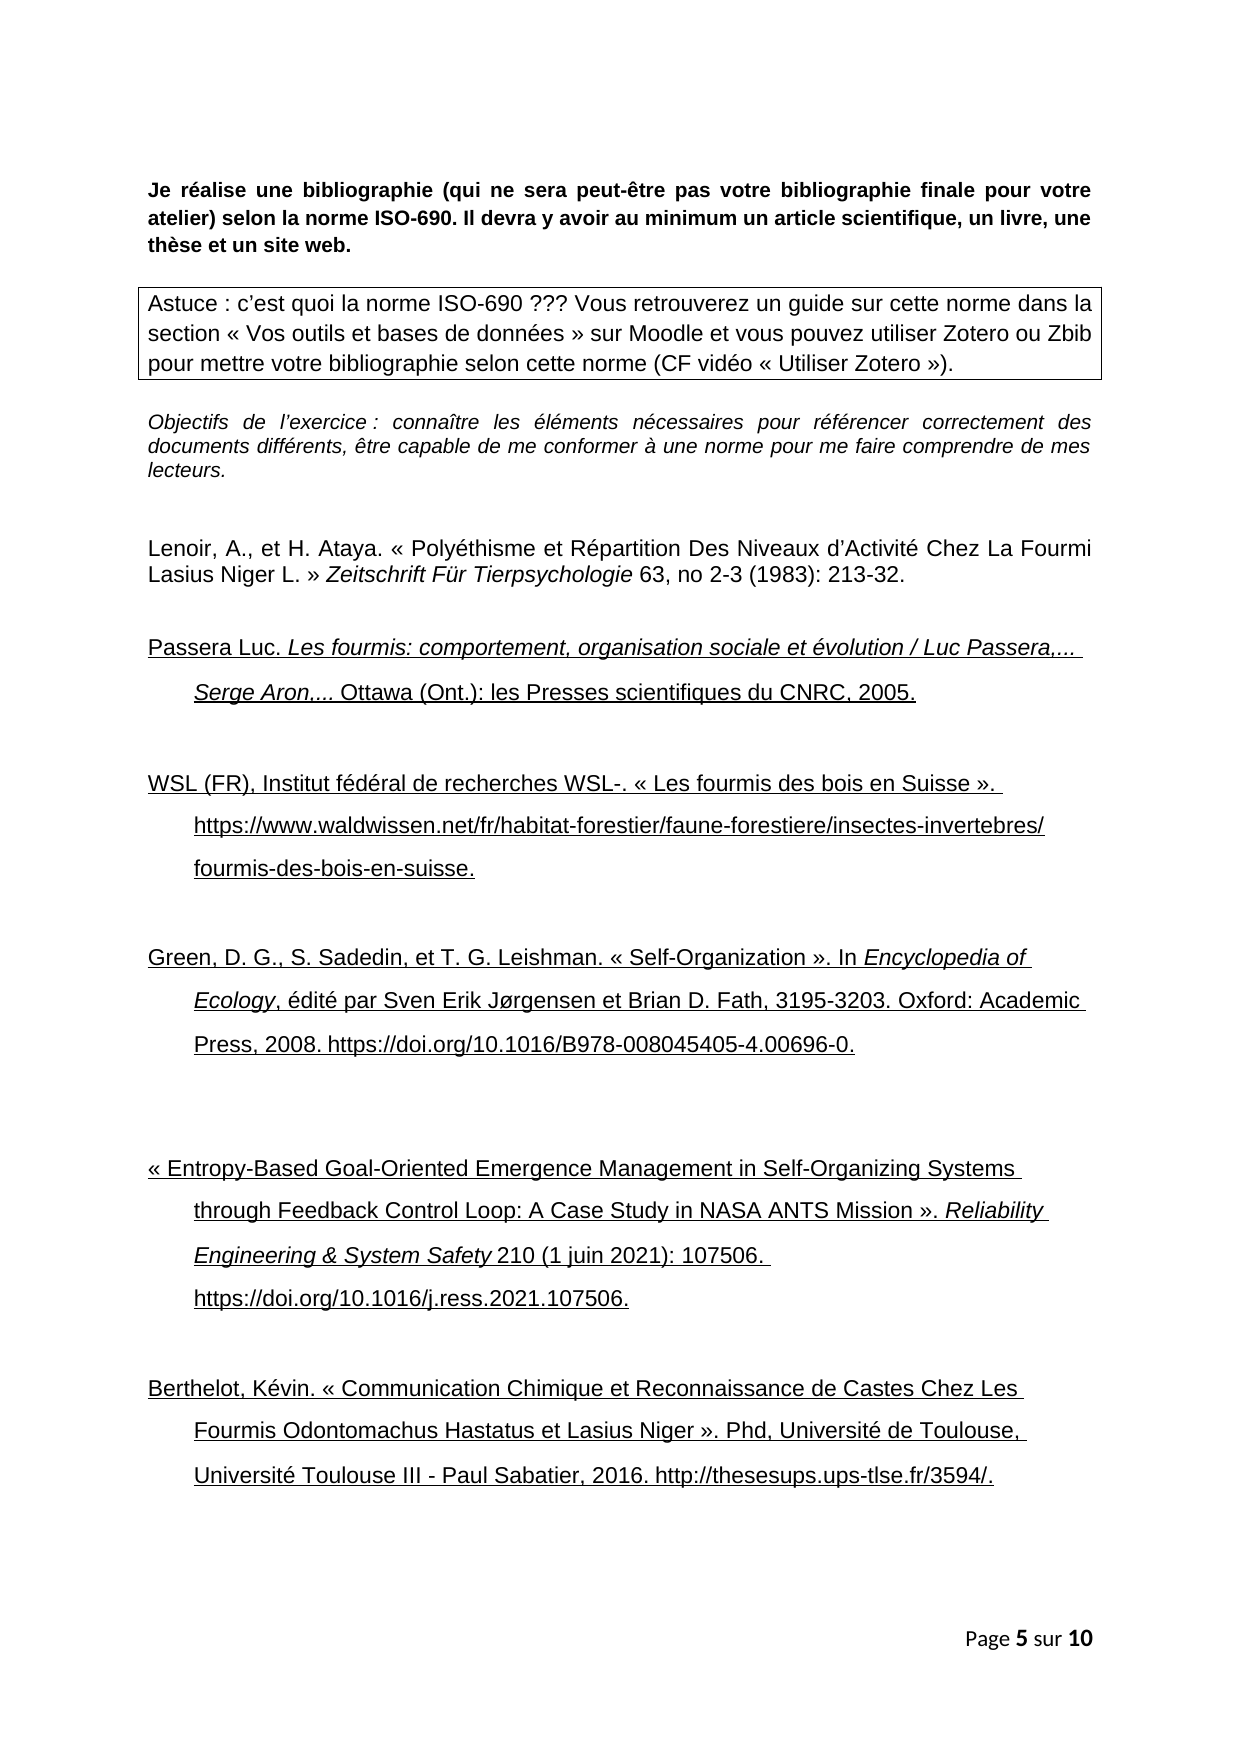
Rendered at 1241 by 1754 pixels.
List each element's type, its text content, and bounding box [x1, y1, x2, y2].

text Objectifs de l’exercice : connaître les éléments nécessaires pour référencer correctement des documents différents, être capable de me conformer à une norme pour me faire comprendre de mes lecteurs. [148, 410, 1093, 482]
text Green, D. G., S. Sadedin, et T. G. Leishman. « Self-Organization ». In Encyclopedia of Ecology, édité par Sven Erik Jørgensen et Brian D. Fath, 3195‑3203. Oxford: Academic Press, 2008. https://doi.org/10.1016/B978-008045405-4.00696-0. [148, 944, 1093, 1058]
text Lenoir, A., et H. Ataya. « Polyéthisme et Répartition Des Niveaux d’Activité Chez La Fourmi Lasius Niger L. » Zeitschrift Für Tierpsychologie 63, no 2‑3 (1983): 213‑32. [148, 534, 1093, 587]
text Berthelot, Kévin. « Communication Chimique et Reconnaissance de Castes Chez Les Fourmis Odontomachus Hastatus et Lasius Niger ». Phd, Université de Toulouse, Université Toulouse III - Paul Sabatier, 2016. http://thesesups.ups-tlse.fr/3594/. [148, 1375, 1093, 1489]
text Passera Luc. Les fourmis: comportement, organisation sociale et évolution / Luc Passera,... Serge Aron,... Ottawa (Ont.): les Presses scientifiques du CNRC, 2005. [148, 634, 1093, 706]
text Astuce : c’est quoi la norme ISO-690 ??? Vous retrouverez un guide sur cette norme dans la section « Vos outils et bases de données » sur Moodle et vous pouvez utiliser Zotero ou Zbib pour mettre votre bibliographie selon cette norme (CF vidéo « Utiliser Zotero »). [139, 288, 1101, 379]
text « Entropy-Based Goal-Oriented Emergence Management in Self-Organizing Systems through Feedback Control Loop: A Case Study in NASA ANTS Mission ». Reliability Engineering & System Safety 210 (1 juin 2021): 107506. https://doi.org/10.1016/j.ress.2021.107506. [148, 1155, 1093, 1312]
text Je réalise une bibliographie (qui ne sera peut-être pas votre bibliographie finale pour votre atelier) selon la norme ISO-690. Il devra y avoir au minimum un article scientifique, un livre, une thèse et un site web. [148, 178, 1093, 257]
text WSL (FR), Institut fédéral de recherches WSL-. « Les fourmis des bois en Suisse ». https://www.waldwissen.net/fr/habitat-forestier/faune-forestiere/insectes-invertebres/fourmis-des-bois-en-suisse. [148, 770, 1093, 881]
